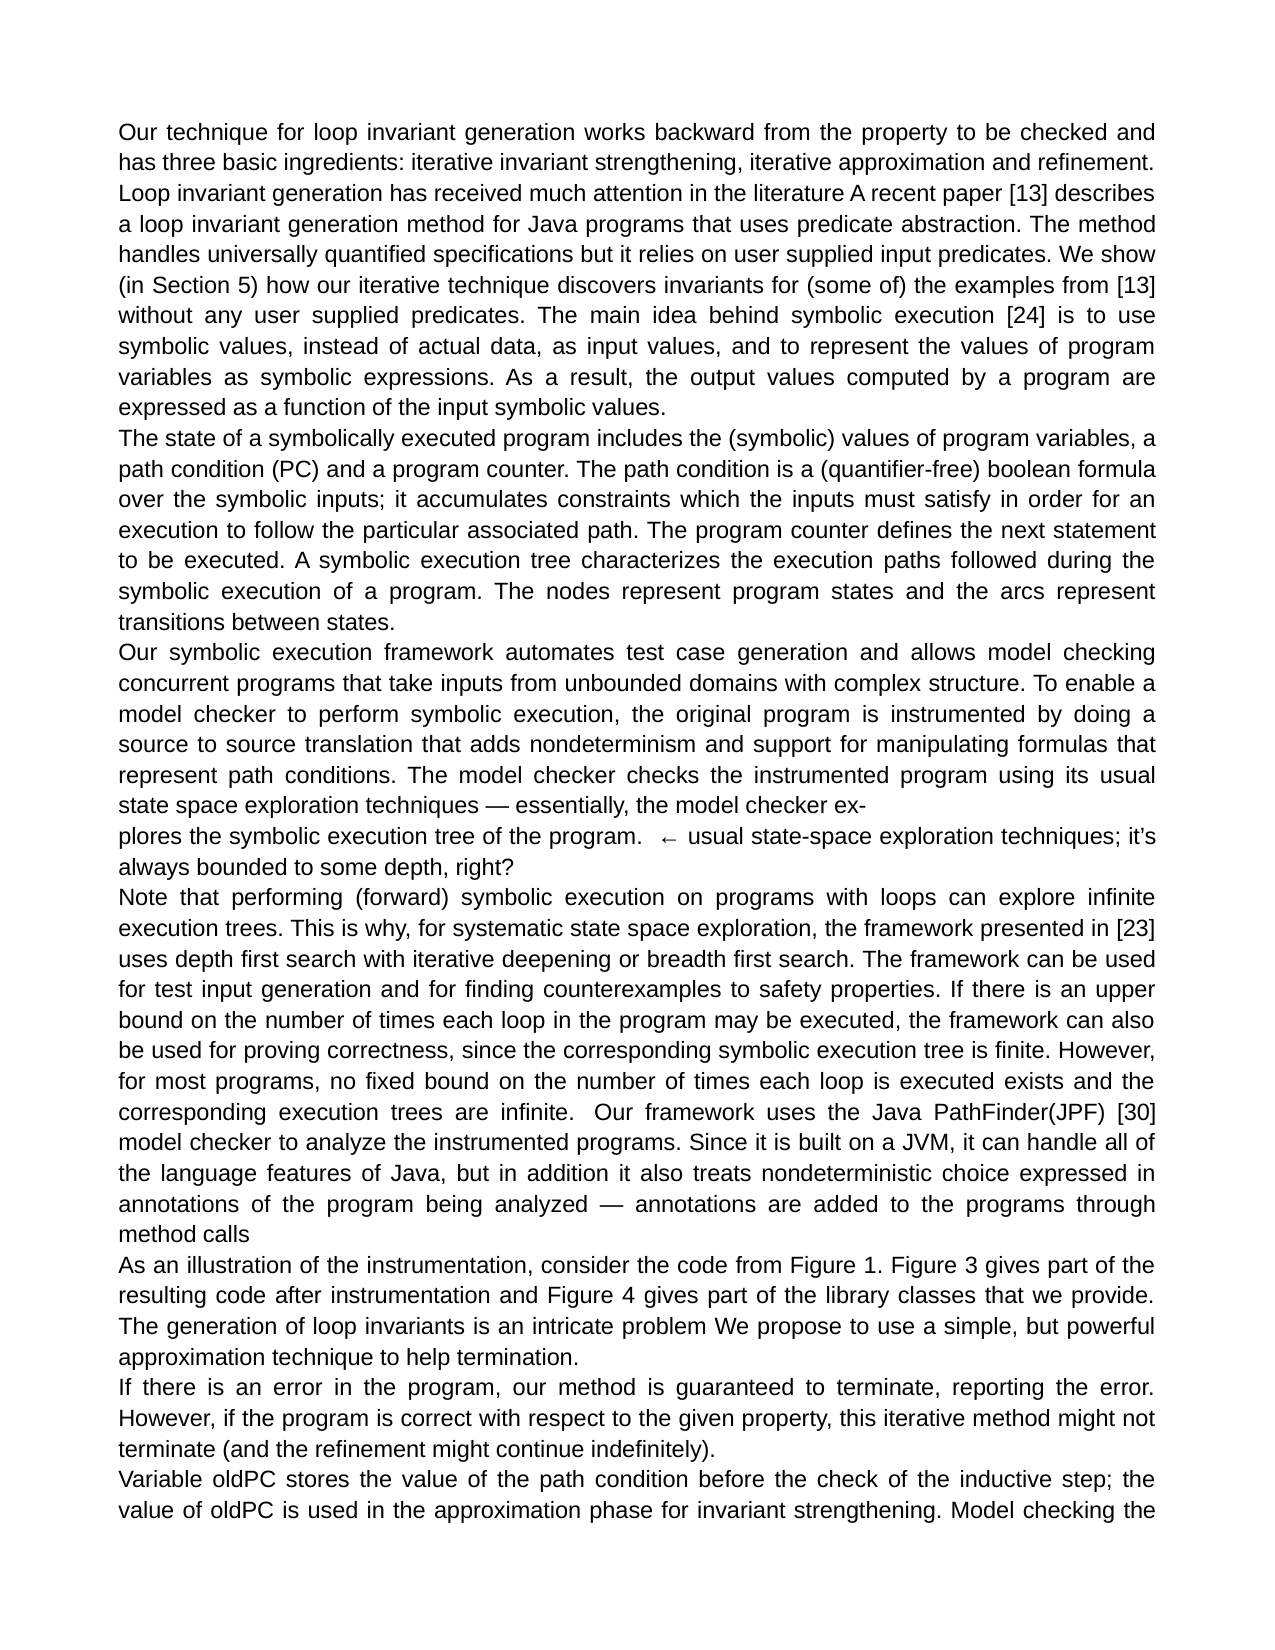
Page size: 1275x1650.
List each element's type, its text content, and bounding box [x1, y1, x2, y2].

text Loop invariant generation has received much attention in the literature A recent paper [13] describes a loop invariant generation method for Java programs that uses predicate abstraction. The method handles universally quantified specifications but it relies on user supplied input predicates. We show (in Section 5) how our iterative technique discovers invariants for (some of) the examples from [13] without any user supplied predicates. The main idea behind symbolic execution [24] is to use symbolic values, instead of actual data, as input values, and to represent the values of program variables as symbolic expressions. As a result, the output values computed by a program are expressed as a function of the input symbolic values. [118, 179, 1157, 421]
text plores the symbolic execution tree of the program. ← usual state-space exploration techniques; it’s always bounded to some depth, right? [118, 822, 1157, 880]
text Our technique for loop invariant generation works backward from the property to be checked and has three basic ingredients: iterative invariant strengthening, iterative approximation and refinement. [118, 118, 1157, 176]
text Variable oldPC stores the value of the path condition before the check of the inductive step; the value of oldPC is used in the approximation phase for invariant strengthening. Model checking the [118, 1466, 1157, 1523]
text Note that performing (forward) symbolic execution on programs with loops can explore infinite execution trees. This is why, for systematic state space exploration, the framework presented in [23] uses depth first search with iterative deepening or breadth first search. The framework can be used for test input generation and for finding counterexamples to safety properties. If there is an upper bound on the number of times each loop in the program may be executed, the framework can also be used for proving correctness, since the corresponding symbolic execution tree is finite. However, for most programs, no fixed bound on the number of times each loop is executed exists and the corresponding execution trees are infinite. Our framework uses the Java PathFinder(JPF) [30] model checker to analyze the instrumented programs. Since it is built on a JVM, it can handle all of the language features of Java, but in addition it also treats nondeterministic choice expressed in annotations of the program being analyzed — annotations are added to the programs through method calls [118, 884, 1157, 1247]
text The state of a symbolically executed program includes the (symbolic) values of program variables, a path condition (PC) and a program counter. The path condition is a (quantifier-free) boolean formula over the symbolic inputs; it accumulates constraints which the inputs must satisfy in order for an execution to follow the particular associated path. The program counter defines the next statement to be executed. A symbolic execution tree characterizes the execution paths followed during the symbolic execution of a program. The nodes represent program states and the arcs represent transitions between states. [118, 424, 1157, 635]
text If there is an error in the program, our method is guaranteed to terminate, reporting the error. However, if the program is correct with respect to the given property, this iterative method might not terminate (and the refinement might continue indefinitely). [118, 1374, 1157, 1462]
text As an illustration of the instrumentation, consider the code from Figure 1. Figure 3 gives part of the resulting code after instrumentation and Figure 4 gives part of the library classes that we provide. The generation of loop invariants is an intricate problem We propose to use a simple, but powerful approximation technique to help termination. [118, 1251, 1157, 1370]
text Our symbolic execution framework automates test case generation and allows model checking concurrent programs that take inputs from unbounded domains with complex structure. To enable a model checker to perform symbolic execution, the original program is instrumented by doing a source to source translation that adds nondeterminism and support for manipulating formulas that represent path conditions. The model checker checks the instrumented program using its usual state space exploration techniques — essentially, the model checker ex- [118, 639, 1157, 819]
